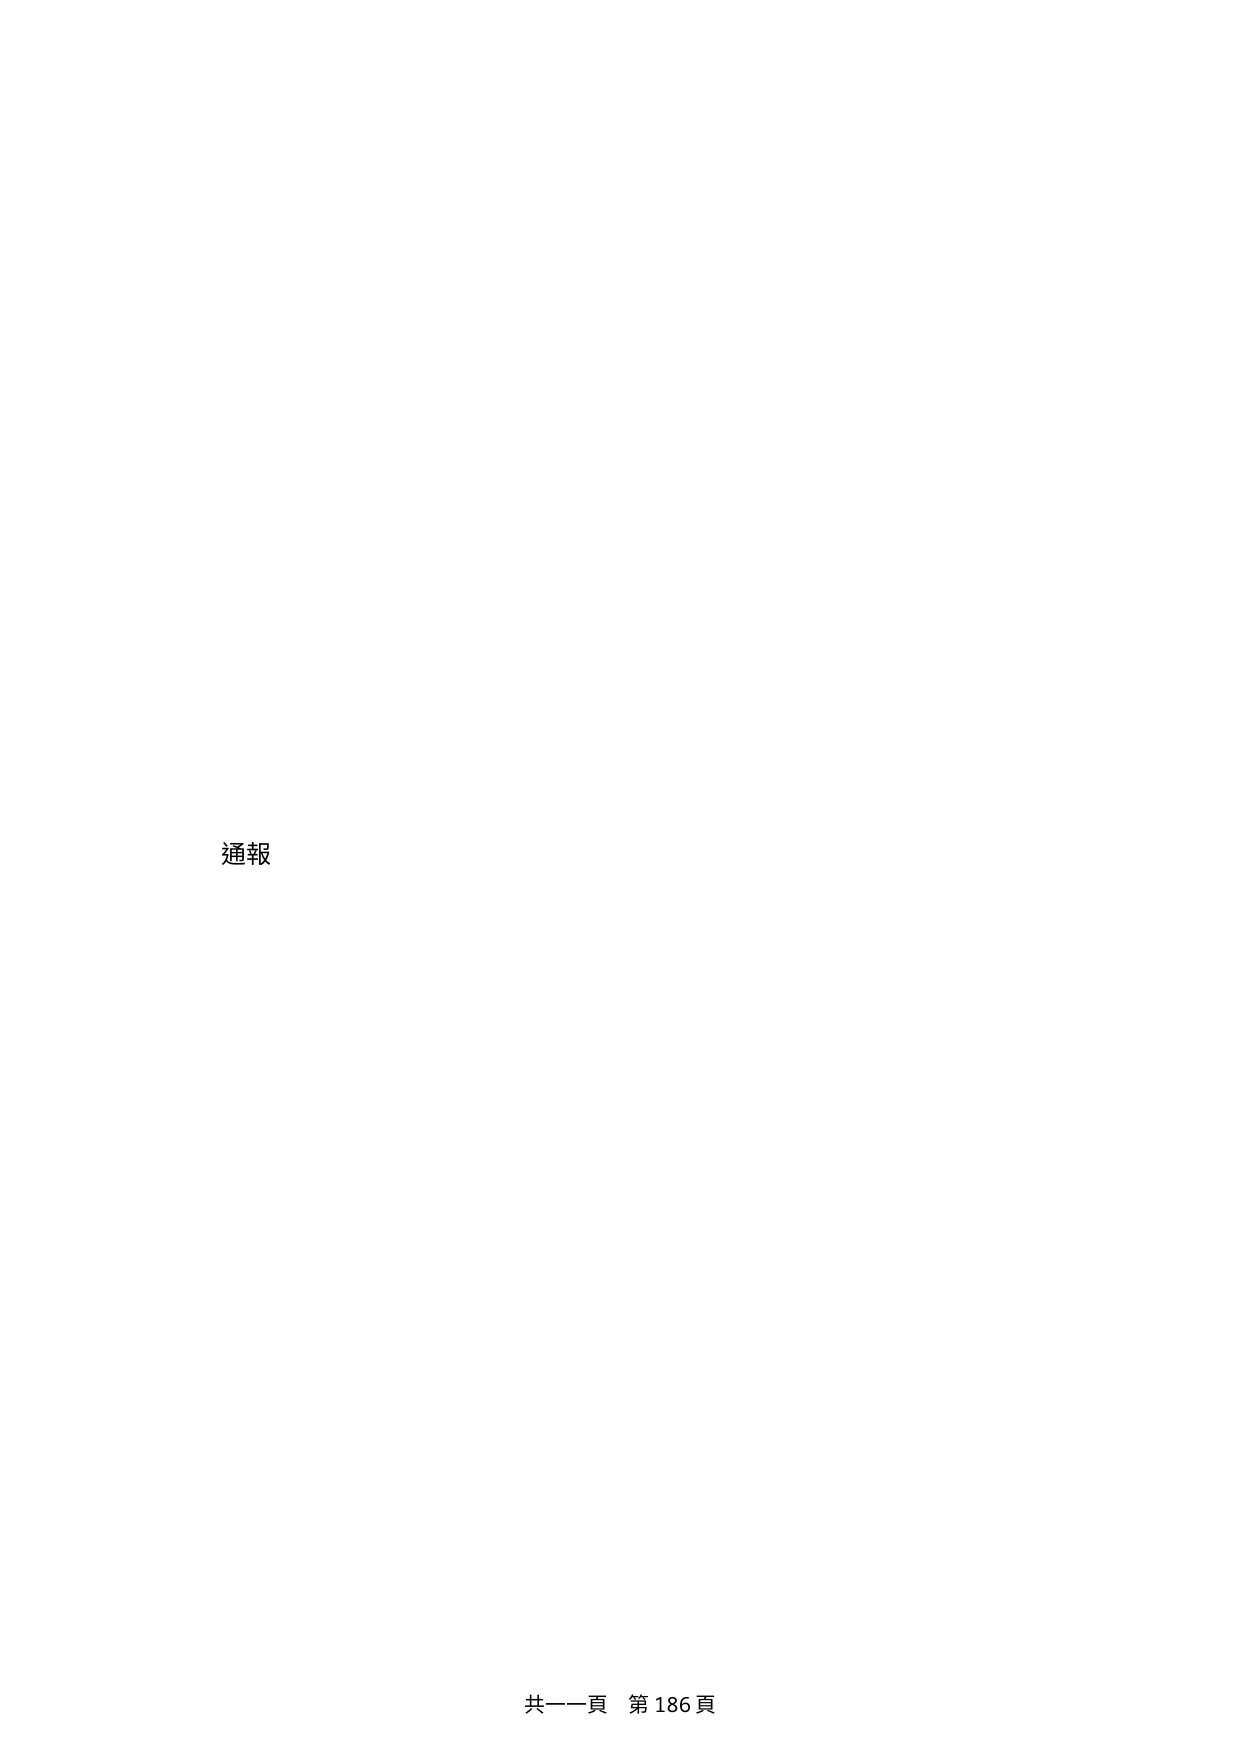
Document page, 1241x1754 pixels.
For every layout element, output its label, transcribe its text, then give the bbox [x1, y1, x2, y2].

text 通報 [221, 811, 1122, 874]
